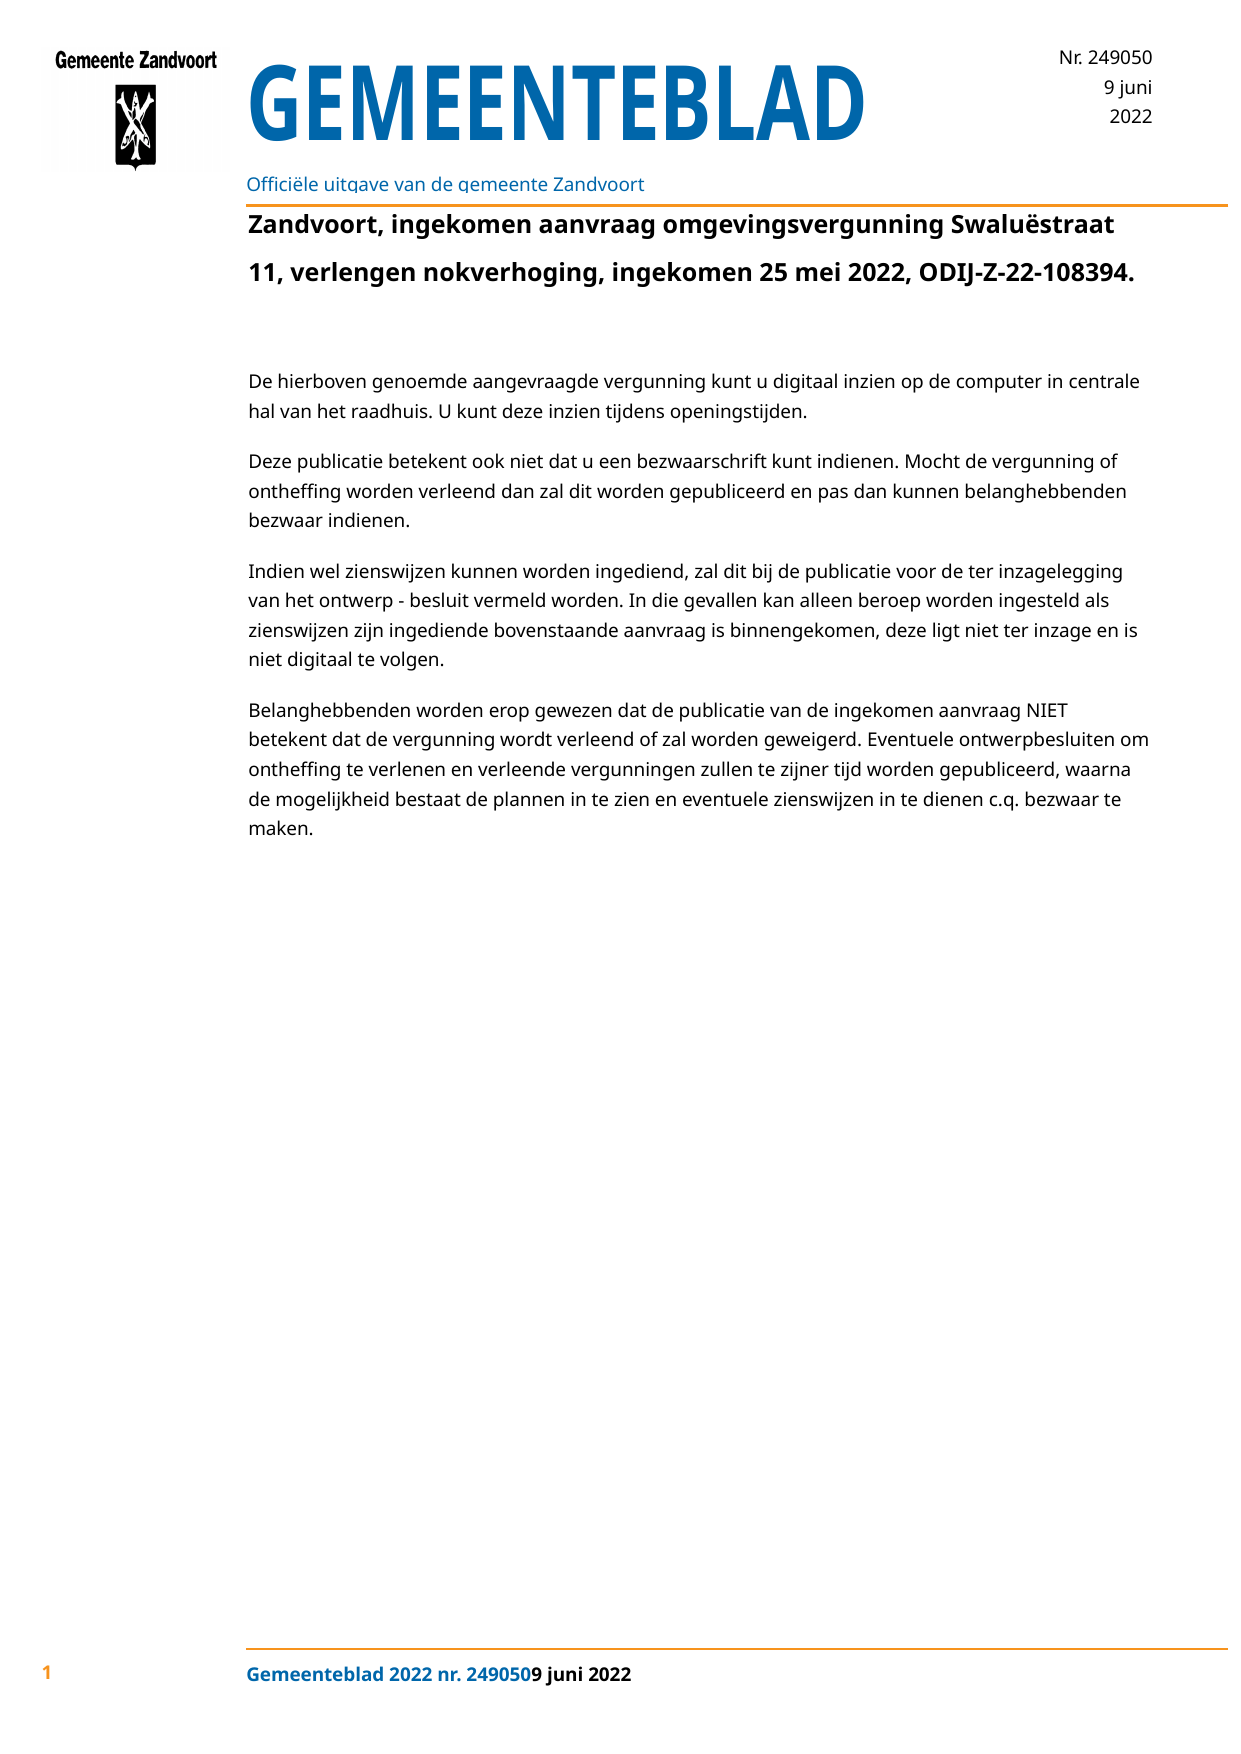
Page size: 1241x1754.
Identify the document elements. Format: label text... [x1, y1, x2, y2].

text Indien wel zienswijzen kunnen worden ingediend, zal dit bij de publicatie voor de ter inzagelegging van het ontwerp - besluit vermeld worden. In die gevallen kan alleen beroep worden ingesteld als zienswijzen zijn ingediende bovenstaande aanvraag is binnengekomen, deze ligt niet ter inzage en is niet digitaal te volgen. [248, 558, 1152, 672]
text Belanghebbenden worden erop gewezen dat de publicatie van de ingekomen aanvraag NIET betekent dat de vergunning wordt verleend of zal worden geweigerd. Eventuele ontwerpbesluiten om ontheffing te verlenen en verleende vergunningen zullen te zijner tijd worden gepubliceerd, waarna de mogelijkheid bestaat de plannen in te zien en eventuele zienswijzen in te dienen c.q. bezwaar te maken. [248, 697, 1152, 841]
text Deze publicatie betekent ook niet dat u een bezwaarschrift kunt indienen. Mocht de vergunning of ontheffing worden verleend dan zal dit worden gepubliceerd en pas dan kunnen belanghebbenden bezwaar indienen. [248, 448, 1152, 533]
text Zandvoort, ingekomen aanvraag omgevingsvergunning Swaluëstraat 11, verlengen nokverhoging, ingekomen 25 mei 2022, ODIJ-Z-22-108394. [248, 207, 1152, 288]
text De hierboven genoemde aangevraagde vergunning kunt u digitaal inzien op de computer in centrale hal van het raadhuis. U kunt deze inzien tijdens openingstijden. [248, 368, 1152, 424]
picture [41, 47, 231, 172]
